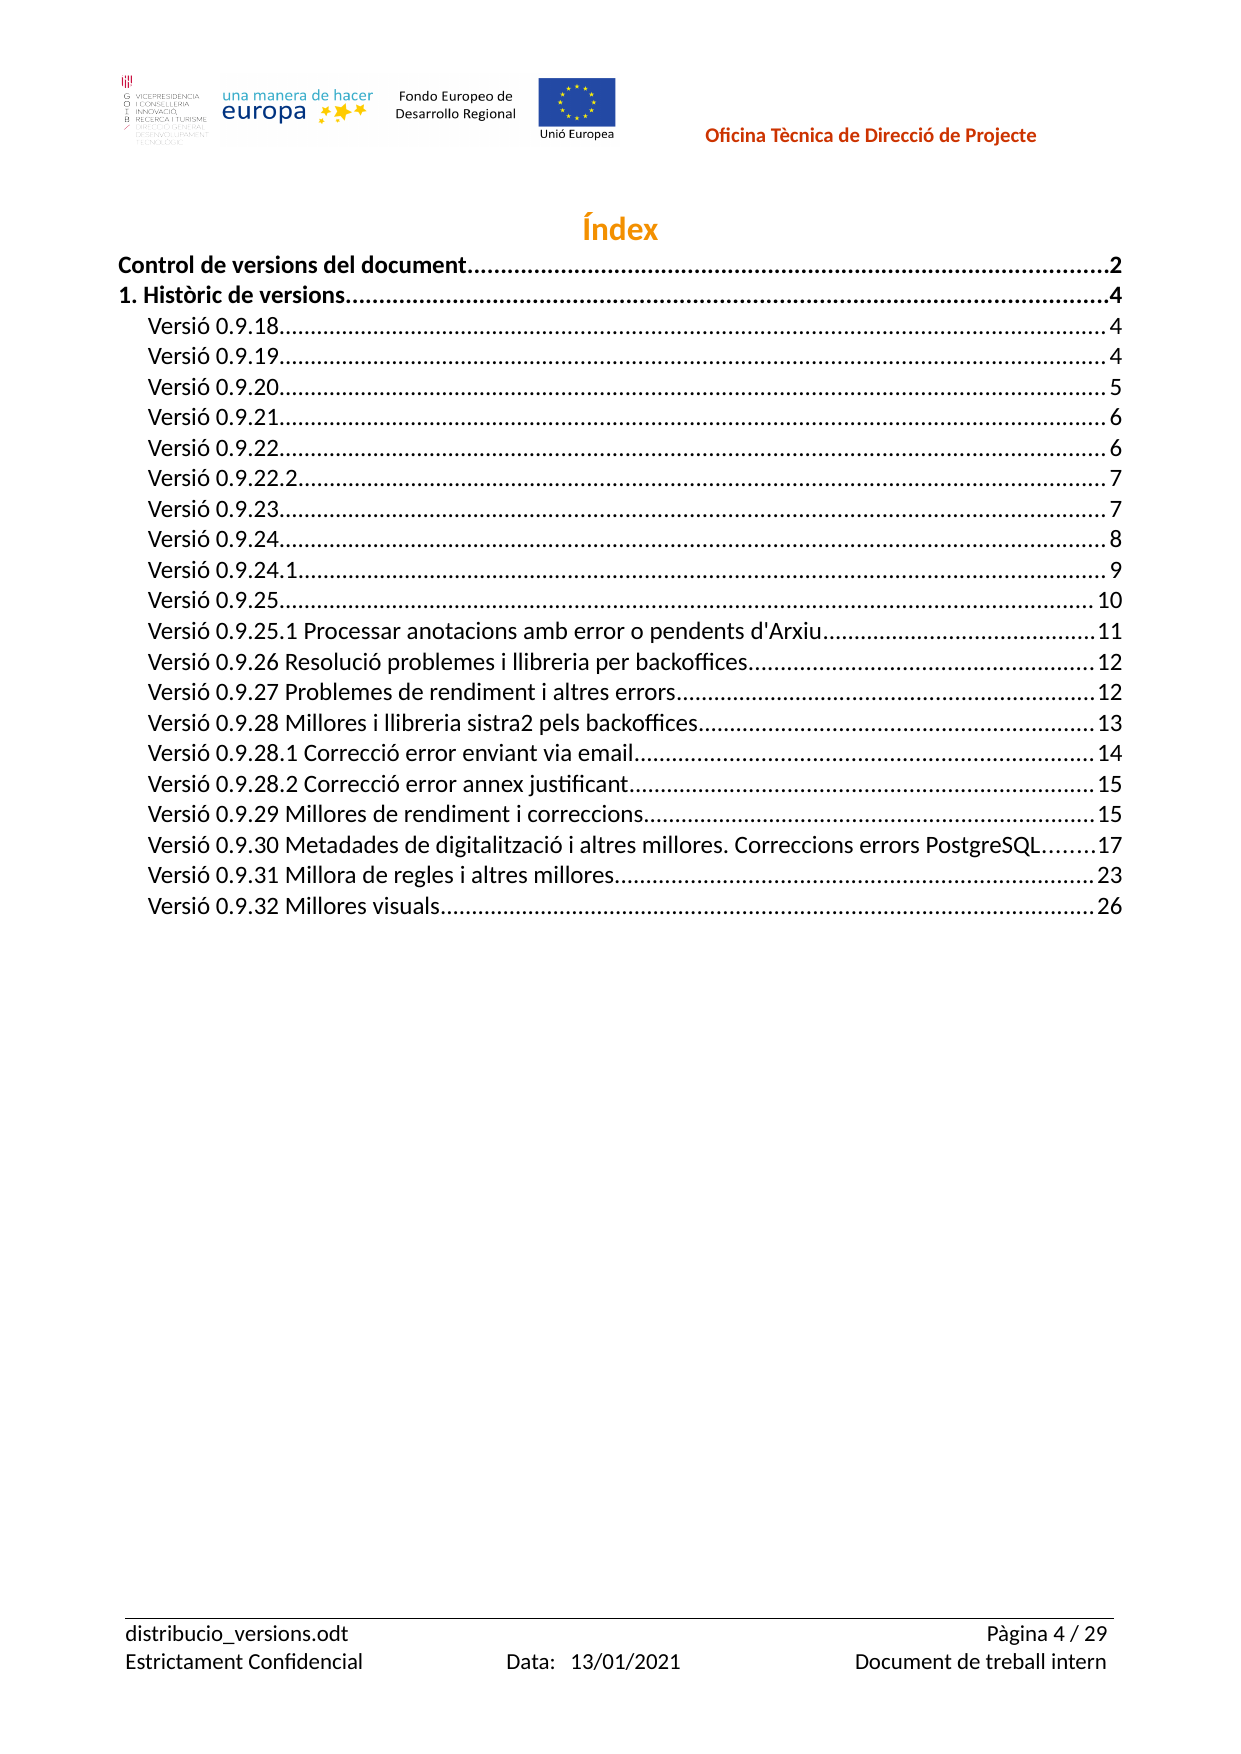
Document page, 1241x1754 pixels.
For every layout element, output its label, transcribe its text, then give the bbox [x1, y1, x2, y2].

text Versió 0.9.25 10 [148, 585, 1122, 615]
text Índex [118, 208, 1122, 249]
text Versió 0.9.20 5 [148, 371, 1122, 402]
text Control de versions del document 2 [118, 249, 1122, 279]
text Versió 0.9.26 Resolució problemes i llibreria per backoffices 12 [148, 646, 1122, 676]
text Versió 0.9.18 4 [148, 310, 1122, 341]
text Versió 0.9.22.2 7 [148, 463, 1122, 493]
text Versió 0.9.30 Metadades de digitalització i altres millores. Correccions errors PostgreSQL 17 [148, 829, 1122, 859]
text 1. Històric de versions 4 [118, 279, 1122, 310]
text Versió 0.9.23 7 [148, 493, 1122, 524]
text Versió 0.9.28.1 Correcció error enviant via email 14 [148, 737, 1122, 768]
text Versió 0.9.24 8 [148, 524, 1122, 554]
text Versió 0.9.22 6 [148, 432, 1122, 463]
text Versió 0.9.28 Millores i llibreria sistra2 pels backoffices 13 [148, 707, 1122, 737]
picture [118, 73, 213, 147]
text Versió 0.9.28.2 Correcció error annex justificant 15 [148, 768, 1122, 798]
text Versió 0.9.24.1 9 [148, 554, 1122, 585]
text Versió 0.9.19 4 [148, 341, 1122, 371]
text Versió 0.9.29 Millores de rendiment i correccions 15 [148, 798, 1122, 829]
text Versió 0.9.31 Millora de regles i altres millores. 23 [148, 859, 1122, 890]
text Versió 0.9.25.1 Processar anotacions amb error o pendents d'Arxiu 11 [148, 615, 1122, 646]
text Versió 0.9.27 Problemes de rendiment i altres errors 12 [148, 676, 1122, 707]
picture [219, 73, 621, 147]
text Versió 0.9.21 6 [148, 402, 1122, 432]
text Versió 0.9.32 Millores visuals. 26 [148, 890, 1122, 920]
